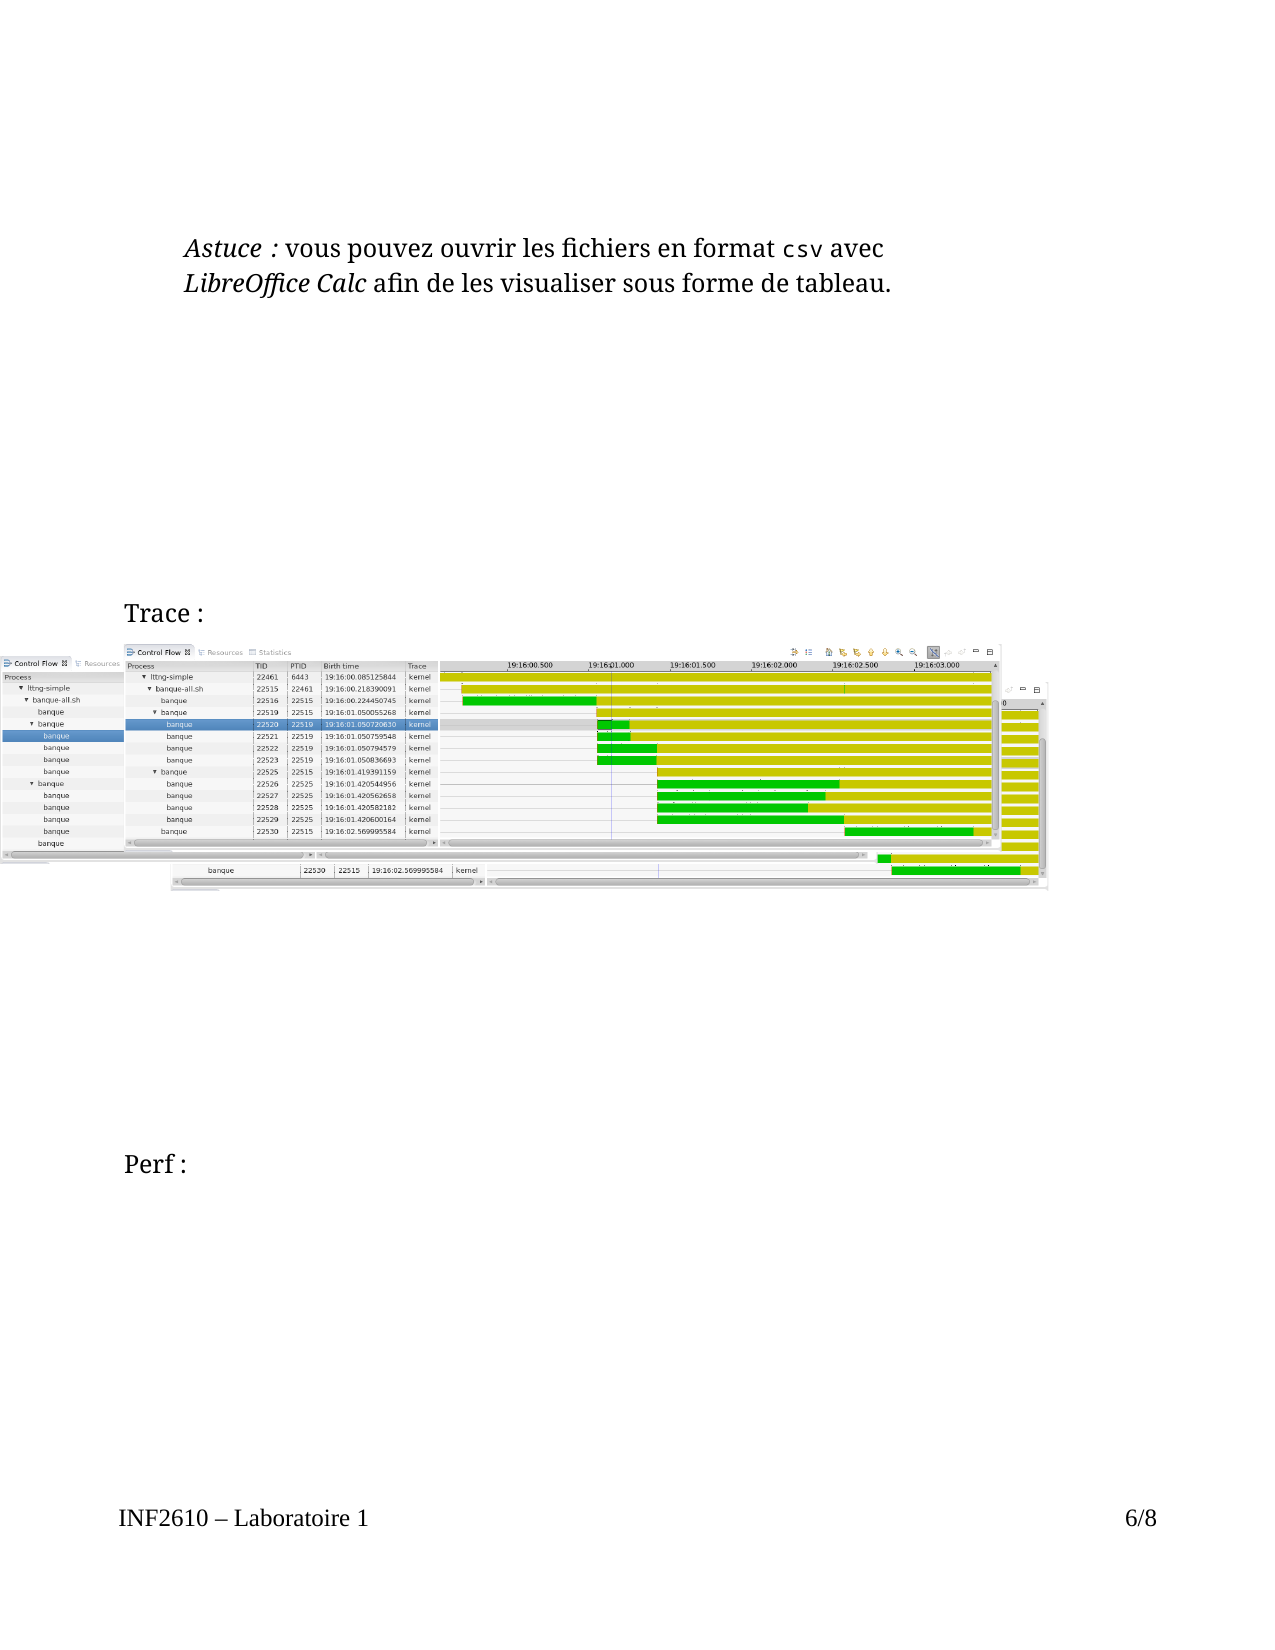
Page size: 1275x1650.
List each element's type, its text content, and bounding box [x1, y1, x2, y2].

picture [0, 644, 1049, 891]
table_cell [1008, 176, 1077, 682]
table_cell [1008, 683, 1077, 1265]
table_cell Astuce : vous pouvez ouvrir les fichiers en format csv avec LibreOffice Calc afin de les visualiser sous forme de tableau. Trace : [118, 176, 1007, 682]
table_cell [1077, 176, 1155, 1265]
table_cell Perf : [118, 864, 1007, 1265]
